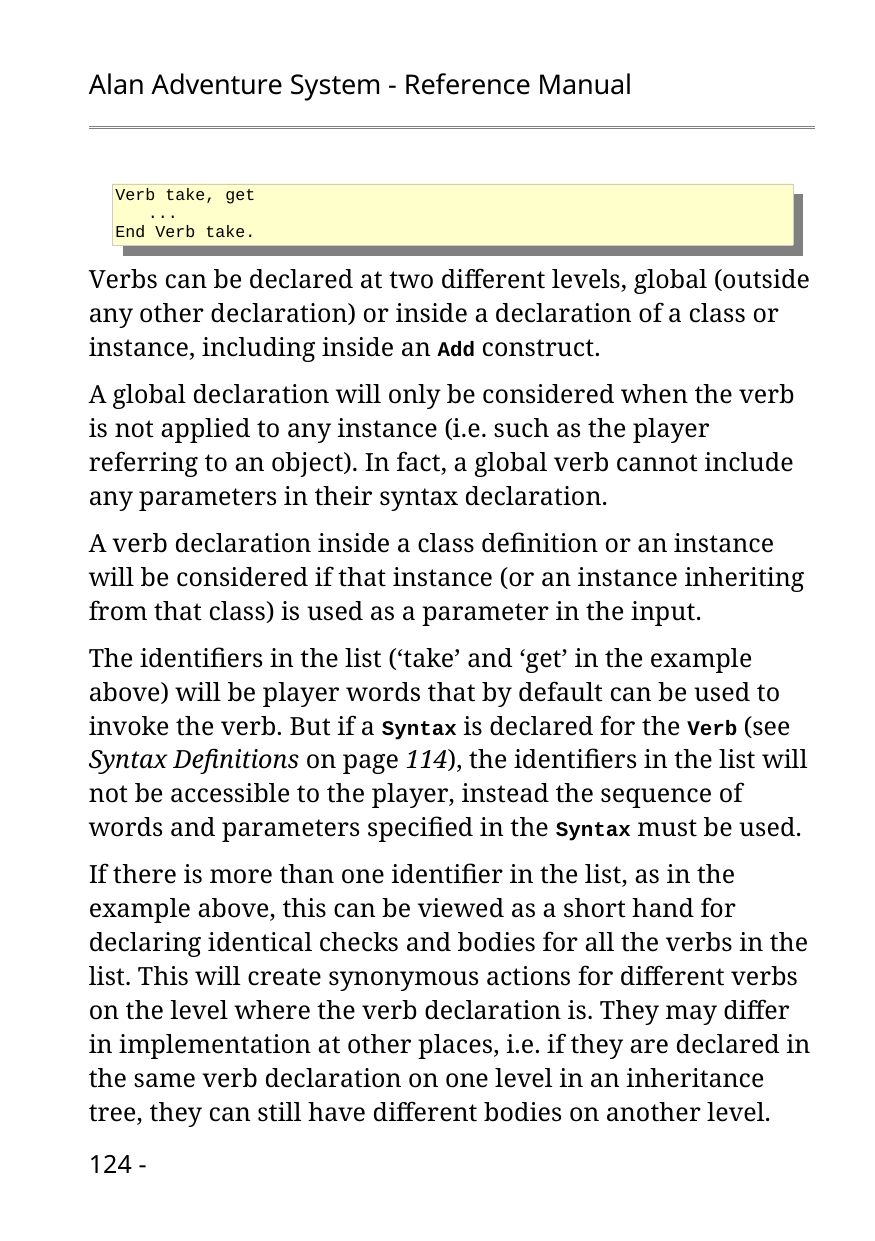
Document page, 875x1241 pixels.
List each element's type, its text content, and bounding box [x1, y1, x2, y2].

text Verb take, get ... End Verb take. [113, 185, 793, 245]
text If there is more than one identifier in the list, as in the example above, this can be viewed as a short hand for declaring identical checks and bodies for all the verbs in the list. This will create synonymous actions for different verbs on the level where the verb declaration is. They may differ in implemen­tation at other places, i.e. if they are declared in the same verb dec­laration on one level in an inheritance tree, they can still have different bodies on another level. [88, 857, 815, 1129]
text Verbs can be declared at two different levels, global (outside any other dec­laration) or inside a declaration of a class or instance, including inside an Add construct. [88, 262, 815, 364]
text A global declaration will only be considered when the verb is not applied to any instance (i.e. such as the player referring to an object). In fact, a global verb cannot include any parameters in their syntax declaration. [88, 377, 815, 513]
text A verb declaration inside a class definition or an instance will be considered if that instance (or an instance inheriting from that class) is used as a parameter in the input. [88, 526, 815, 628]
text The identifiers in the list (‘take’ and ‘get’ in the example above) will be player words that by default can be used to invoke the verb. But if a Syntax is de­clared for the Verb (see Syntax Definitions on page 91), the identifiers in the list will not be accessible to the player, instead the sequence of words and param­eters specified in the Syntax must be used. [88, 641, 815, 844]
